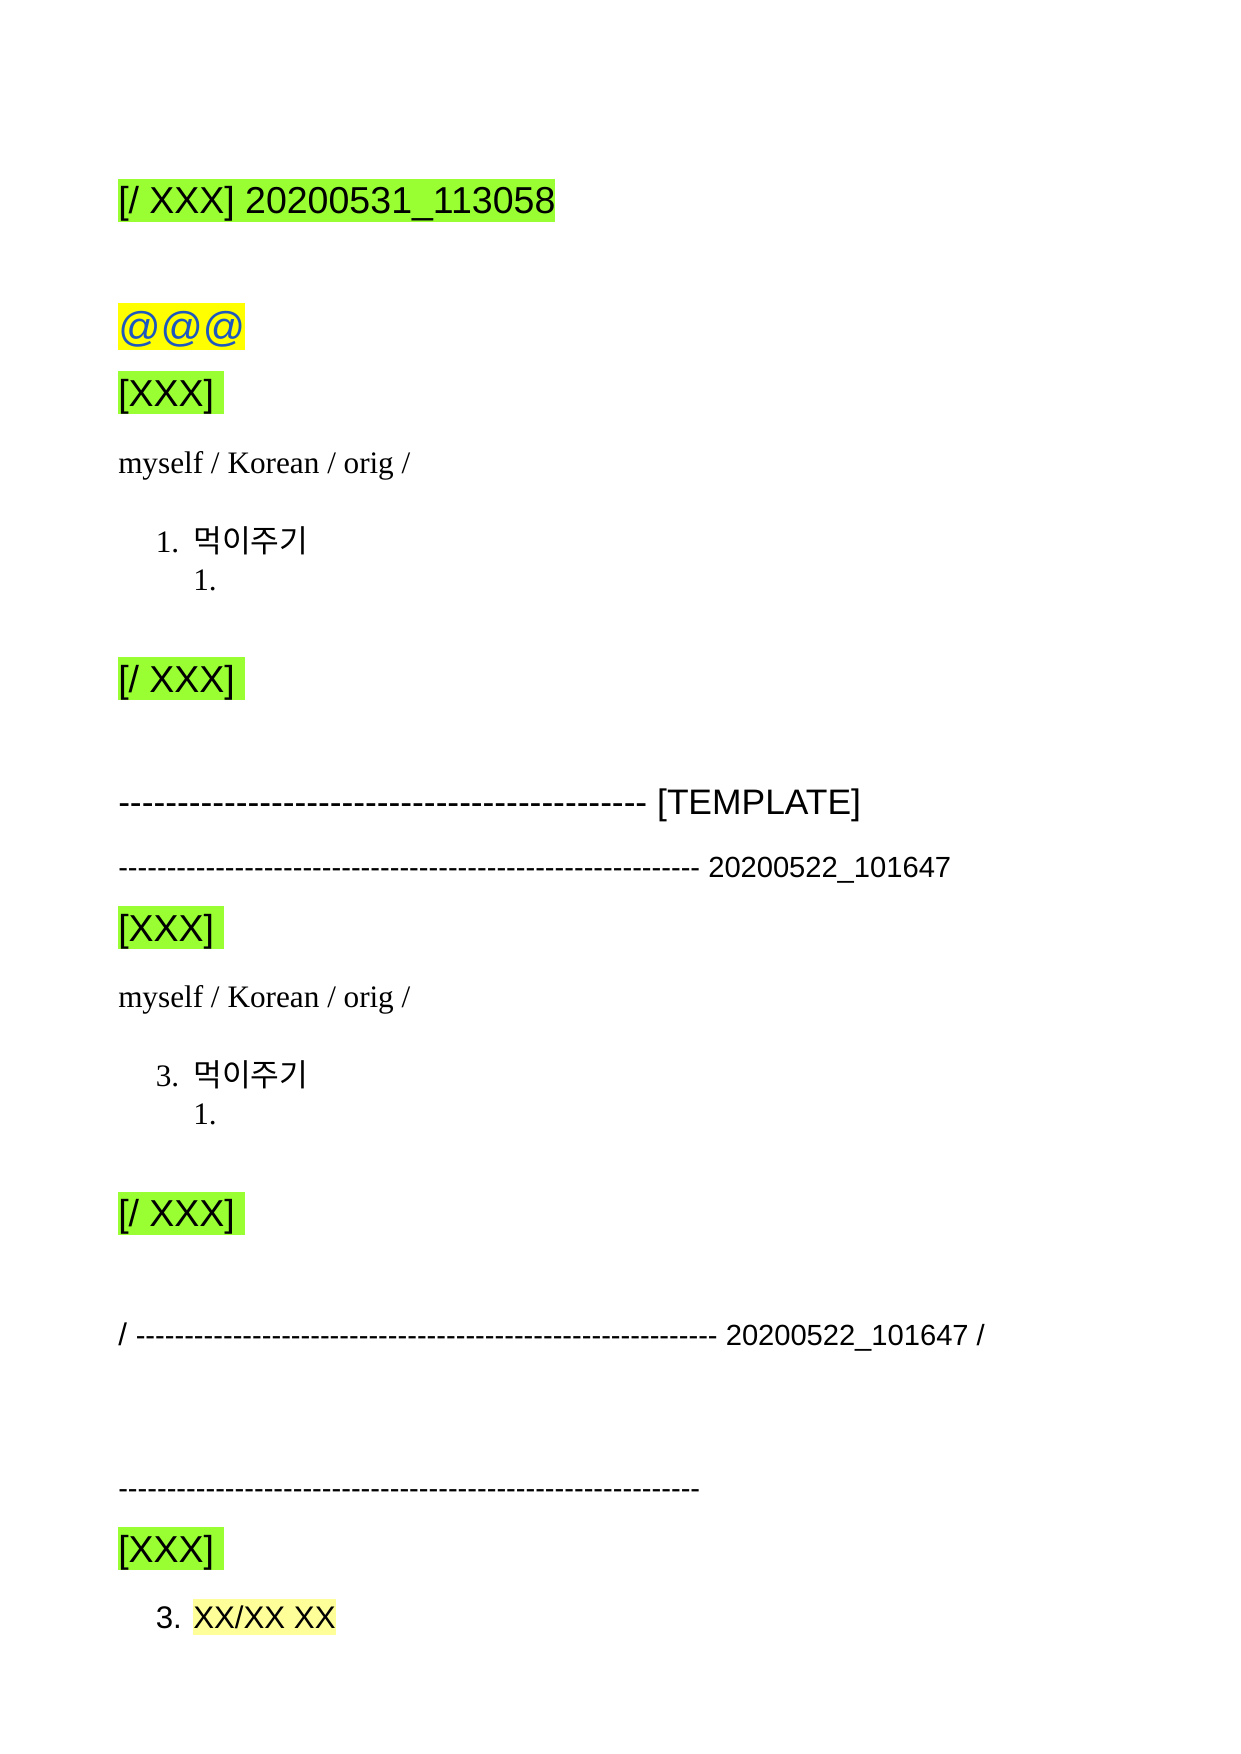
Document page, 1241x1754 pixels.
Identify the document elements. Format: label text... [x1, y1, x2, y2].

text [XXX] [118, 1527, 1122, 1570]
text ------------------------------------------------------------ [118, 1471, 1122, 1504]
text ------------------------------------------------------------ 20200522_101647 [118, 849, 1122, 883]
text [/ XXX] 20200531_113058 [118, 178, 1122, 222]
text [XXX] [118, 906, 1122, 949]
text [XXX] [118, 371, 1122, 414]
text --------------------------------------------- [TEMPLATE] [118, 781, 1122, 822]
text [/ XXX] [118, 1192, 1122, 1235]
text myself / Korean / orig / [118, 444, 1122, 480]
list 먹이주기 [156, 516, 1122, 561]
list 먹이주기 [156, 1050, 1122, 1095]
text / ------------------------------------------------------------ 20200522_101647 / [118, 1316, 1122, 1352]
text [/ XXX] [118, 657, 1122, 700]
text @@@ [118, 302, 1122, 350]
list XX/XX XX [156, 1599, 1122, 1635]
text myself / Korean / orig / [118, 978, 1122, 1014]
